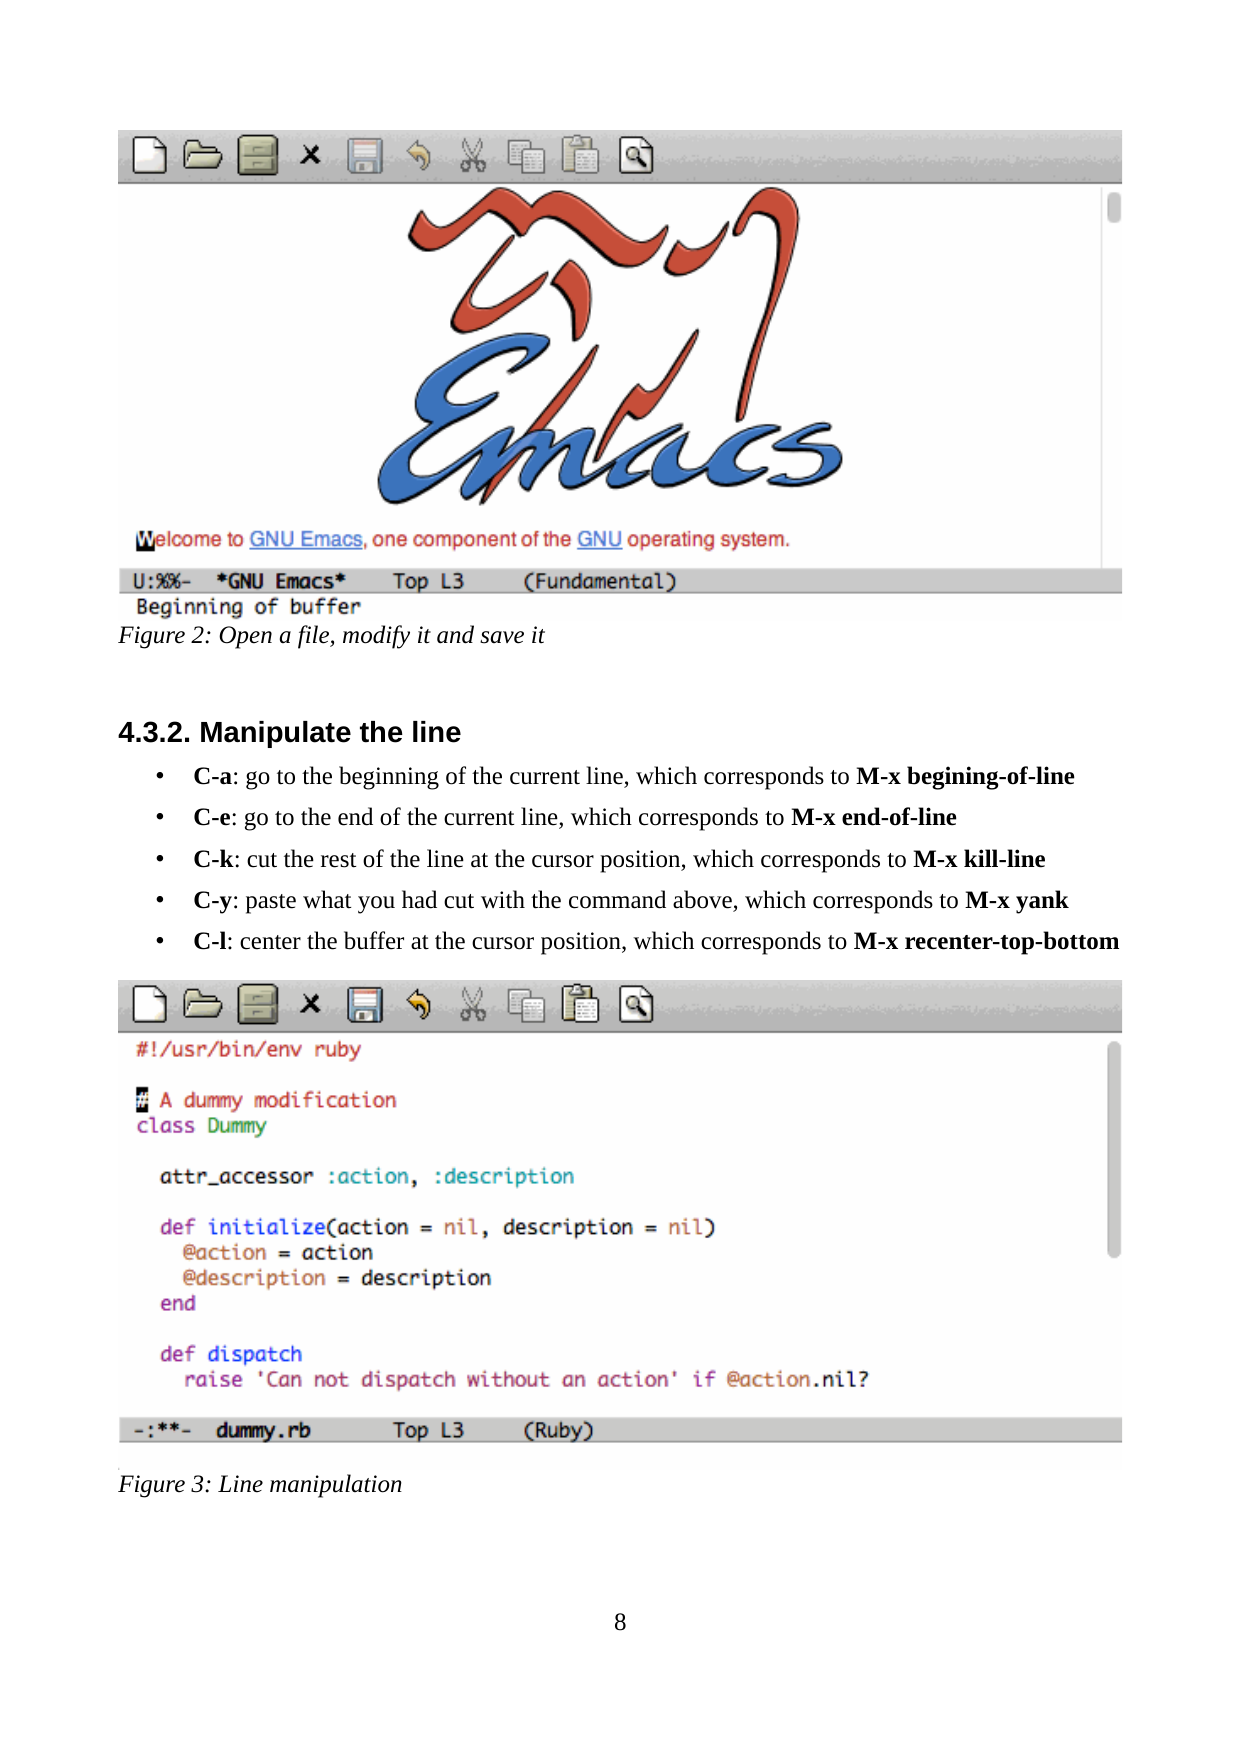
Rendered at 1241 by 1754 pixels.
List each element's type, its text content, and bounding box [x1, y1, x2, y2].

list C-l: center the buffer at the cursor position, which corresponds to M-x recenter-top-bottom [156, 926, 1122, 955]
text Figure 3: Line manipulation [118, 1470, 1122, 1498]
list C-y: paste what you had cut with the command above, which corresponds to M-x yank [156, 885, 1122, 914]
list C-a: go to the beginning of the current line, which corresponds to M-x begining-of-line [156, 761, 1122, 790]
subtitle Manipulate the line [118, 715, 1122, 749]
list C-k: cut the rest of the line at the cursor position, which corresponds to M-x kill-line [156, 844, 1122, 872]
list C-e: go to the end of the current line, which corresponds to M-x end-of-line [156, 802, 1122, 831]
text Figure 2: Open a file, modify it and save it [118, 621, 1122, 649]
